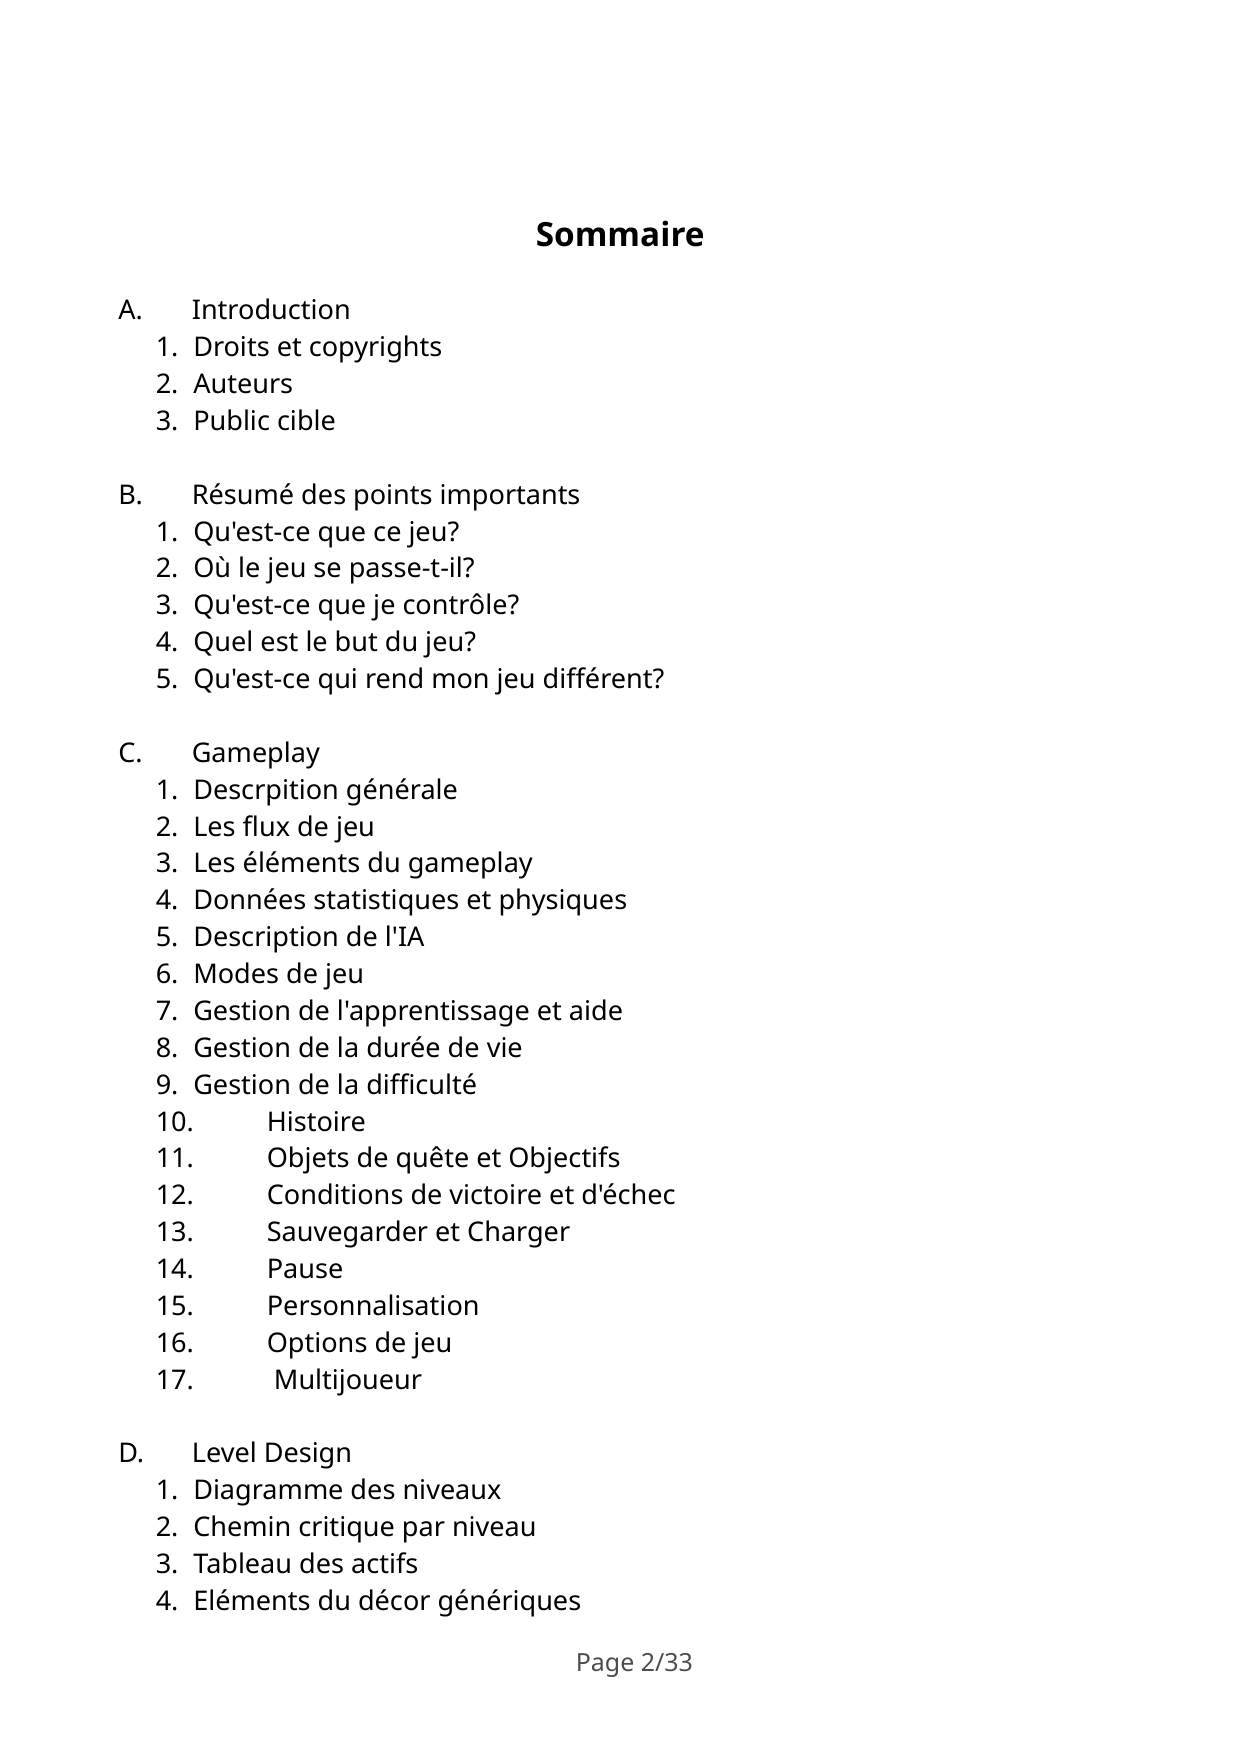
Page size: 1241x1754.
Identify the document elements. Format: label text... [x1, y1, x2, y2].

list Les éléments du gameplay [156, 844, 1122, 881]
list Multijoueur [156, 1360, 1122, 1397]
text D. Level Design [118, 1434, 1122, 1471]
list Diagramme des niveaux [156, 1471, 1122, 1508]
list Quel est le but du jeu? [156, 623, 1122, 659]
list Droits et copyrights [156, 328, 1122, 364]
list Les flux de jeu [156, 807, 1122, 844]
list Gestion de la durée de vie [156, 1028, 1122, 1065]
list Options de jeu [156, 1323, 1122, 1360]
list Qu'est-ce qui rend mon jeu différent? [156, 659, 1122, 696]
list Gestion de l'apprentissage et aide [156, 991, 1122, 1028]
list Conditions de victoire et d'échec [156, 1176, 1122, 1213]
list Descrpition générale [156, 770, 1122, 807]
list Histoire [156, 1102, 1122, 1139]
list Pause [156, 1249, 1122, 1286]
list Qu'est-ce que ce jeu? [156, 512, 1122, 549]
list Objets de quête et Objectifs [156, 1139, 1122, 1176]
list Modes de jeu [156, 954, 1122, 991]
text C. Gameplay [118, 733, 1122, 770]
list Données statistiques et physiques [156, 881, 1122, 918]
list Gestion de la difficulté [156, 1065, 1122, 1102]
list Où le jeu se passe-t-il? [156, 549, 1122, 586]
list Description de l'IA [156, 918, 1122, 954]
text A. Introduction [118, 291, 1122, 328]
list Public cible [156, 401, 1122, 438]
list Chemin critique par niveau [156, 1508, 1122, 1544]
list Sauvegarder et Charger [156, 1213, 1122, 1249]
list Auteurs [156, 364, 1122, 401]
list Tableau des actifs [156, 1544, 1122, 1581]
list Eléments du décor génériques [156, 1581, 1122, 1618]
text Sommaire [118, 211, 1122, 257]
list Personnalisation [156, 1286, 1122, 1323]
list Qu'est-ce que je contrôle? [156, 586, 1122, 623]
text B. Résumé des points importants [118, 475, 1122, 512]
